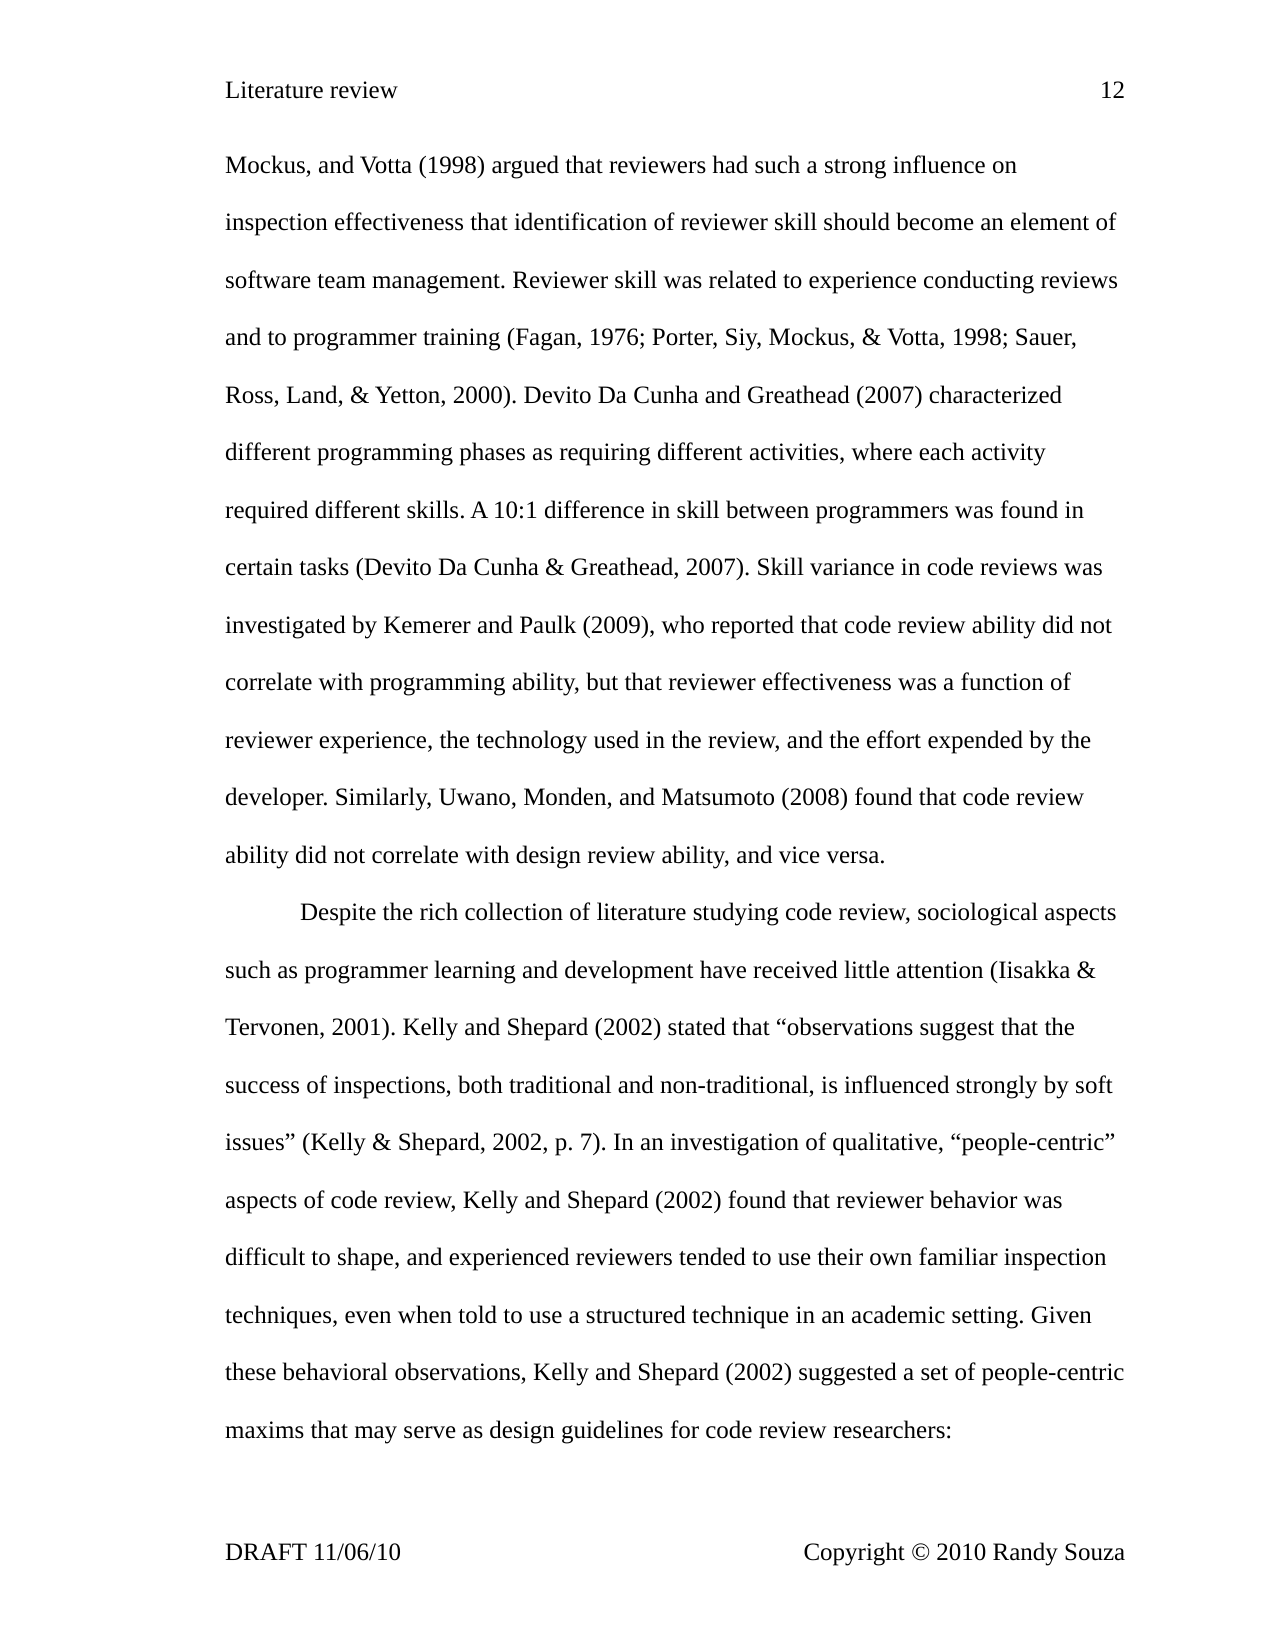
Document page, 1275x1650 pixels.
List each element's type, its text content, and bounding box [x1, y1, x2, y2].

text Despite the rich collection of literature studying code review, sociological aspects such as programmer learning and development have received little attention (Iisakka & Tervonen, 2001). Kelly and Shepard (2002) stated that “observations suggest that the success of inspections, both traditional and non-traditional, is influenced strongly by soft issues” (Kelly & Shepard, 2002, p. 7). In an investigation of qualitative, “people-centric” aspects of code review, Kelly and Shepard (2002) found that reviewer behavior was difficult to shape, and experienced reviewers tended to use their own familiar inspection techniques, even when told to use a structured technique in an academic setting. Given these behavioral observations, Kelly and Shepard (2002) suggested a set of people-centric maxims that may serve as design guidelines for code review researchers: [225, 897, 1125, 1444]
text Mockus, and Votta (1998) argued that reviewers had such a strong influence on inspection effectiveness that identification of reviewer skill should become an element of software team management. Reviewer skill was related to experience conducting reviews and to programmer training (Fagan, 1976; Porter, Siy, Mockus, & Votta, 1998; Sauer, Ross, Land, & Yetton, 2000). Devito Da Cunha and Greathead (2007) characterized different programming phases as requiring different activities, where each activity required different skills. A 10:1 difference in skill between programmers was found in certain tasks (Devito Da Cunha & Greathead, 2007). Skill variance in code reviews was investigated by Kemerer and Paulk (2009), who reported that code review ability did not correlate with programming ability, but that reviewer effectiveness was a function of reviewer experience, the technology used in the review, and the effort expended by the developer. Similarly, Uwano, Monden, and Matsumoto (2008) found that code review ability did not correlate with design review ability, and vice versa. [225, 150, 1125, 869]
